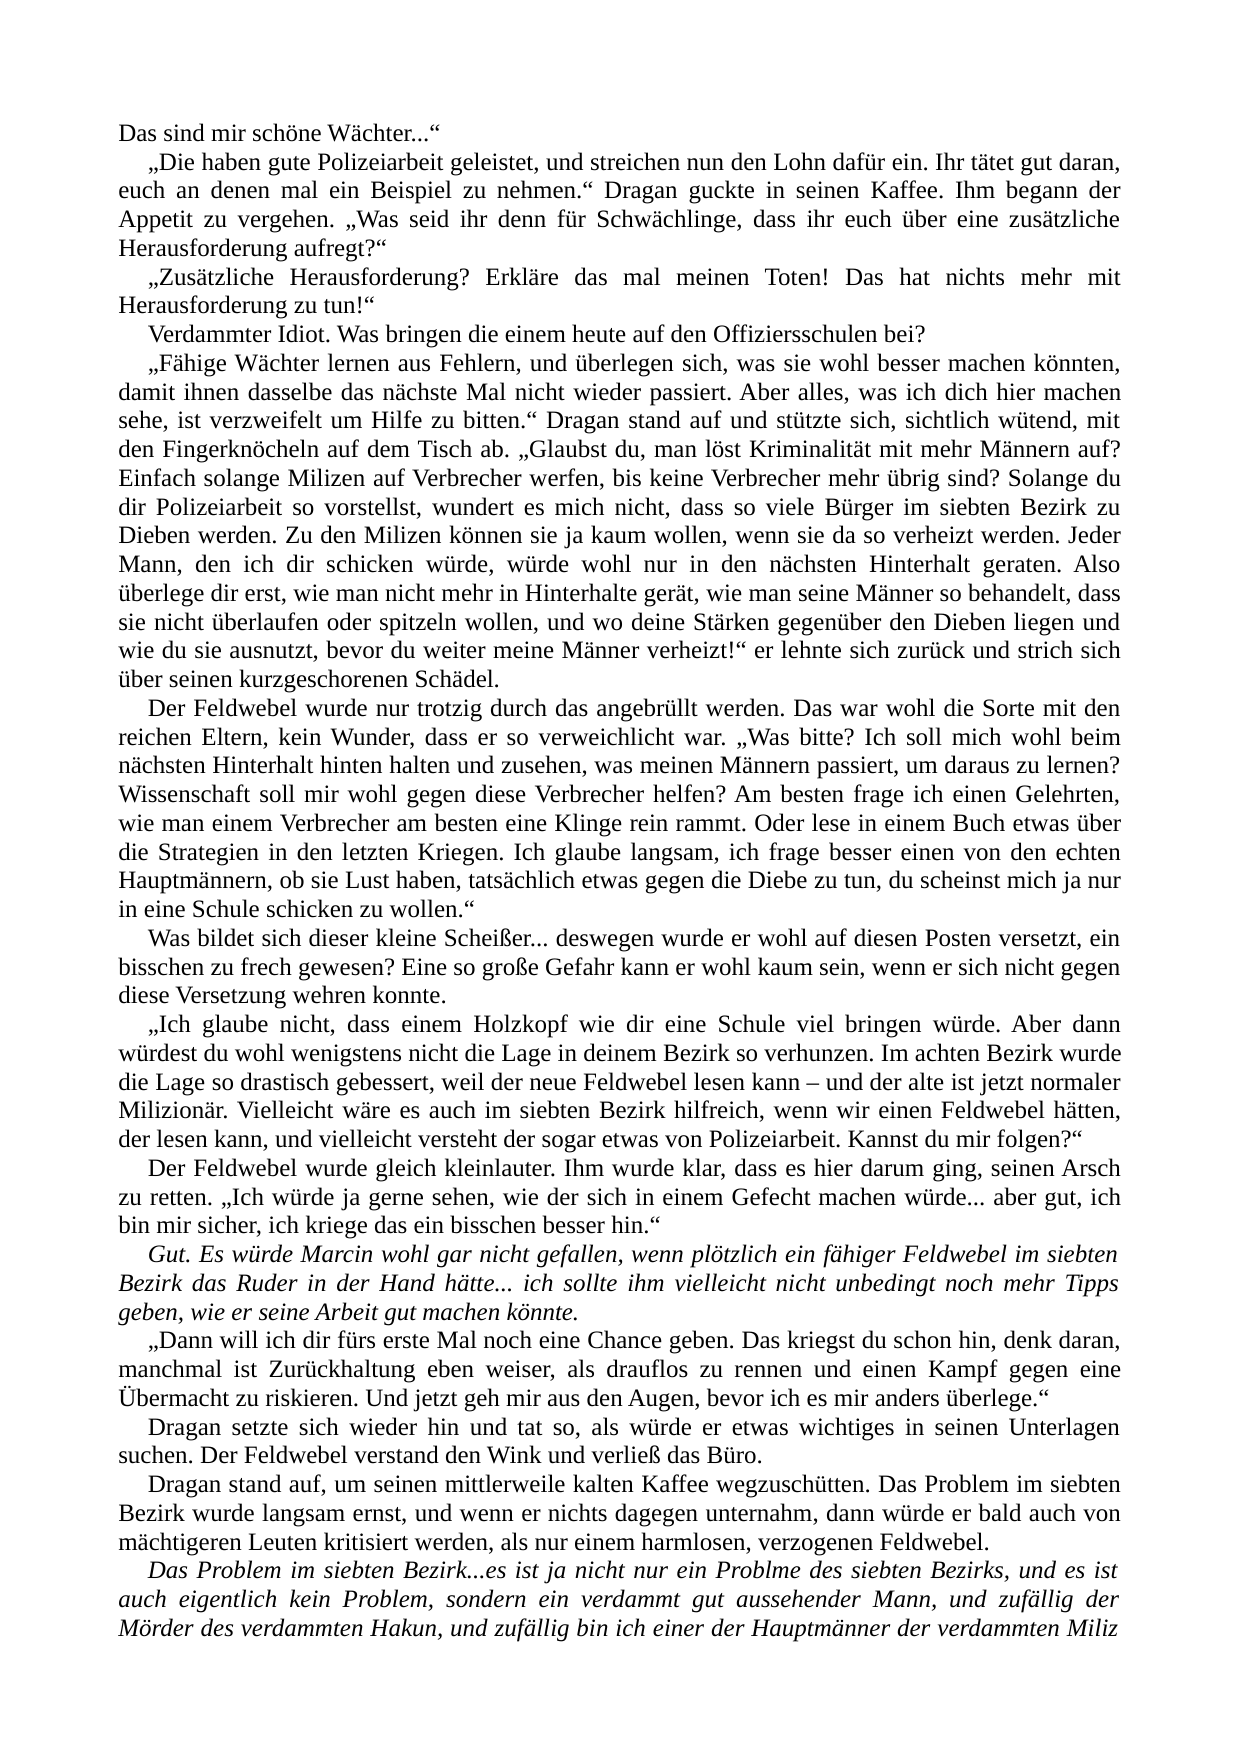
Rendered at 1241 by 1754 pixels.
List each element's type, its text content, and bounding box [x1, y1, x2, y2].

text Das sind mir schöne Wächter...“ [118, 118, 1122, 147]
text Der Feldwebel wurde gleich kleinlauter. Ihm wurde klar, dass es hier darum ging, seinen Arsch zu retten. „Ich würde ja gerne sehen, wie der sich in einem Gefecht machen würde... aber gut, ich bin mir sicher, ich kriege das ein bisschen besser hin.“ [118, 1153, 1122, 1239]
text Gut. Es würde Marcin wohl gar nicht gefallen, wenn plötzlich ein fähiger Feldwebel im siebten Bezirk das Ruder in der Hand hätte... ich sollte ihm vielleicht nicht unbedingt noch mehr Tipps geben, wie er seine Arbeit gut machen könnte. [118, 1239, 1122, 1326]
text Das Problem im siebten Bezirk...es ist ja nicht nur ein Problme des siebten Bezirks, und es ist auch eigentlich kein Problem, sondern ein verdammt gut aussehender Mann, und zufällig der Mörder des verdammten Hakun, und zufällig bin ich einer der Hauptmänner der verdammten Miliz [118, 1556, 1122, 1642]
text Was bildet sich dieser kleine Scheißer... deswegen wurde er wohl auf diesen Posten versetzt, ein bisschen zu frech gewesen? Eine so große Gefahr kann er wohl kaum sein, wenn er sich nicht gegen diese Versetzung wehren konnte. [118, 923, 1122, 1009]
text „Fähige Wächter lernen aus Fehlern, und überlegen sich, was sie wohl besser machen könnten, damit ihnen dasselbe das nächste Mal nicht wieder passiert. Aber alles, was ich dich hier machen sehe, ist verzweifelt um Hilfe zu bitten.“ Dragan stand auf und stützte sich, sichtlich wütend, mit den Fingerknöcheln auf dem Tisch ab. „Glaubst du, man löst Kriminalität mit mehr Männern auf? Einfach solange Milizen auf Verbrecher werfen, bis keine Verbrecher mehr übrig sind? Solange du dir Polizeiarbeit so vorstellst, wundert es mich nicht, dass so viele Bürger im siebten Bezirk zu Dieben werden. Zu den Milizen können sie ja kaum wollen, wenn sie da so verheizt werden. Jeder Mann, den ich dir schicken würde, würde wohl nur in den nächsten Hinterhalt geraten. Also überlege dir erst, wie man nicht mehr in Hinterhalte gerät, wie man seine Männer so behandelt, dass sie nicht überlaufen oder spitzeln wollen, und wo deine Stärken gegenüber den Dieben liegen und wie du sie ausnutzt, bevor du weiter meine Männer verheizt!“ er lehnte sich zurück und strich sich über seinen kurzgeschorenen Schädel. [118, 348, 1122, 693]
text Dragan setzte sich wieder hin und tat so, als würde er etwas wichtiges in seinen Unterlagen suchen. Der Feldwebel verstand den Wink und verließ das Büro. [118, 1412, 1122, 1469]
text Der Feldwebel wurde nur trotzig durch das angebrüllt werden. Das war wohl die Sorte mit den reichen Eltern, kein Wunder, dass er so verweichlicht war. „Was bitte? Ich soll mich wohl beim nächsten Hinterhalt hinten halten und zusehen, was meinen Männern passiert, um daraus zu lernen? Wissenschaft soll mir wohl gegen diese Verbrecher helfen? Am besten frage ich einen Gelehrten, wie man einem Verbrecher am besten eine Klinge rein rammt. Oder lese in einem Buch etwas über die Strategien in den letzten Kriegen. Ich glaube langsam, ich frage besser einen von den echten Hauptmännern, ob sie Lust haben, tatsächlich etwas gegen die Diebe zu tun, du scheinst mich ja nur in eine Schule schicken zu wollen.“ [118, 693, 1122, 923]
text „Ich glaube nicht, dass einem Holzkopf wie dir eine Schule viel bringen würde. Aber dann würdest du wohl wenigstens nicht die Lage in deinem Bezirk so verhunzen. Im achten Bezirk wurde die Lage so drastisch gebessert, weil der neue Feldwebel lesen kann – und der alte ist jetzt normaler Milizionär. Vielleicht wäre es auch im siebten Bezirk hilfreich, wenn wir einen Feldwebel hätten, der lesen kann, und vielleicht versteht der sogar etwas von Polizeiarbeit. Kannst du mir folgen?“ [118, 1009, 1122, 1153]
text „Dann will ich dir fürs erste Mal noch eine Chance geben. Das kriegst du schon hin, denk daran, manchmal ist Zurückhaltung eben weiser, als drauflos zu rennen und einen Kampf gegen eine Übermacht zu riskieren. Und jetzt geh mir aus den Augen, bevor ich es mir anders überlege.“ [118, 1326, 1122, 1412]
text Verdammter Idiot. Was bringen die einem heute auf den Offiziersschulen bei? [118, 319, 1122, 348]
text „Zusätzliche Herausforderung? Erkläre das mal meinen Toten! Das hat nichts mehr mit Herausforderung zu tun!“ [118, 262, 1122, 319]
text Dragan stand auf, um seinen mittlerweile kalten Kaffee wegzuschütten. Das Problem im siebten Bezirk wurde langsam ernst, und wenn er nichts dagegen unternahm, dann würde er bald auch von mächtigeren Leuten kritisiert werden, als nur einem harmlosen, verzogenen Feldwebel. [118, 1469, 1122, 1556]
text „Die haben gute Polizeiarbeit geleistet, und streichen nun den Lohn dafür ein. Ihr tätet gut daran, euch an denen mal ein Beispiel zu nehmen.“ Dragan guckte in seinen Kaffee. Ihm begann der Appetit zu vergehen. „Was seid ihr denn für Schwächlinge, dass ihr euch über eine zusätzliche Herausforderung aufregt?“ [118, 147, 1122, 262]
